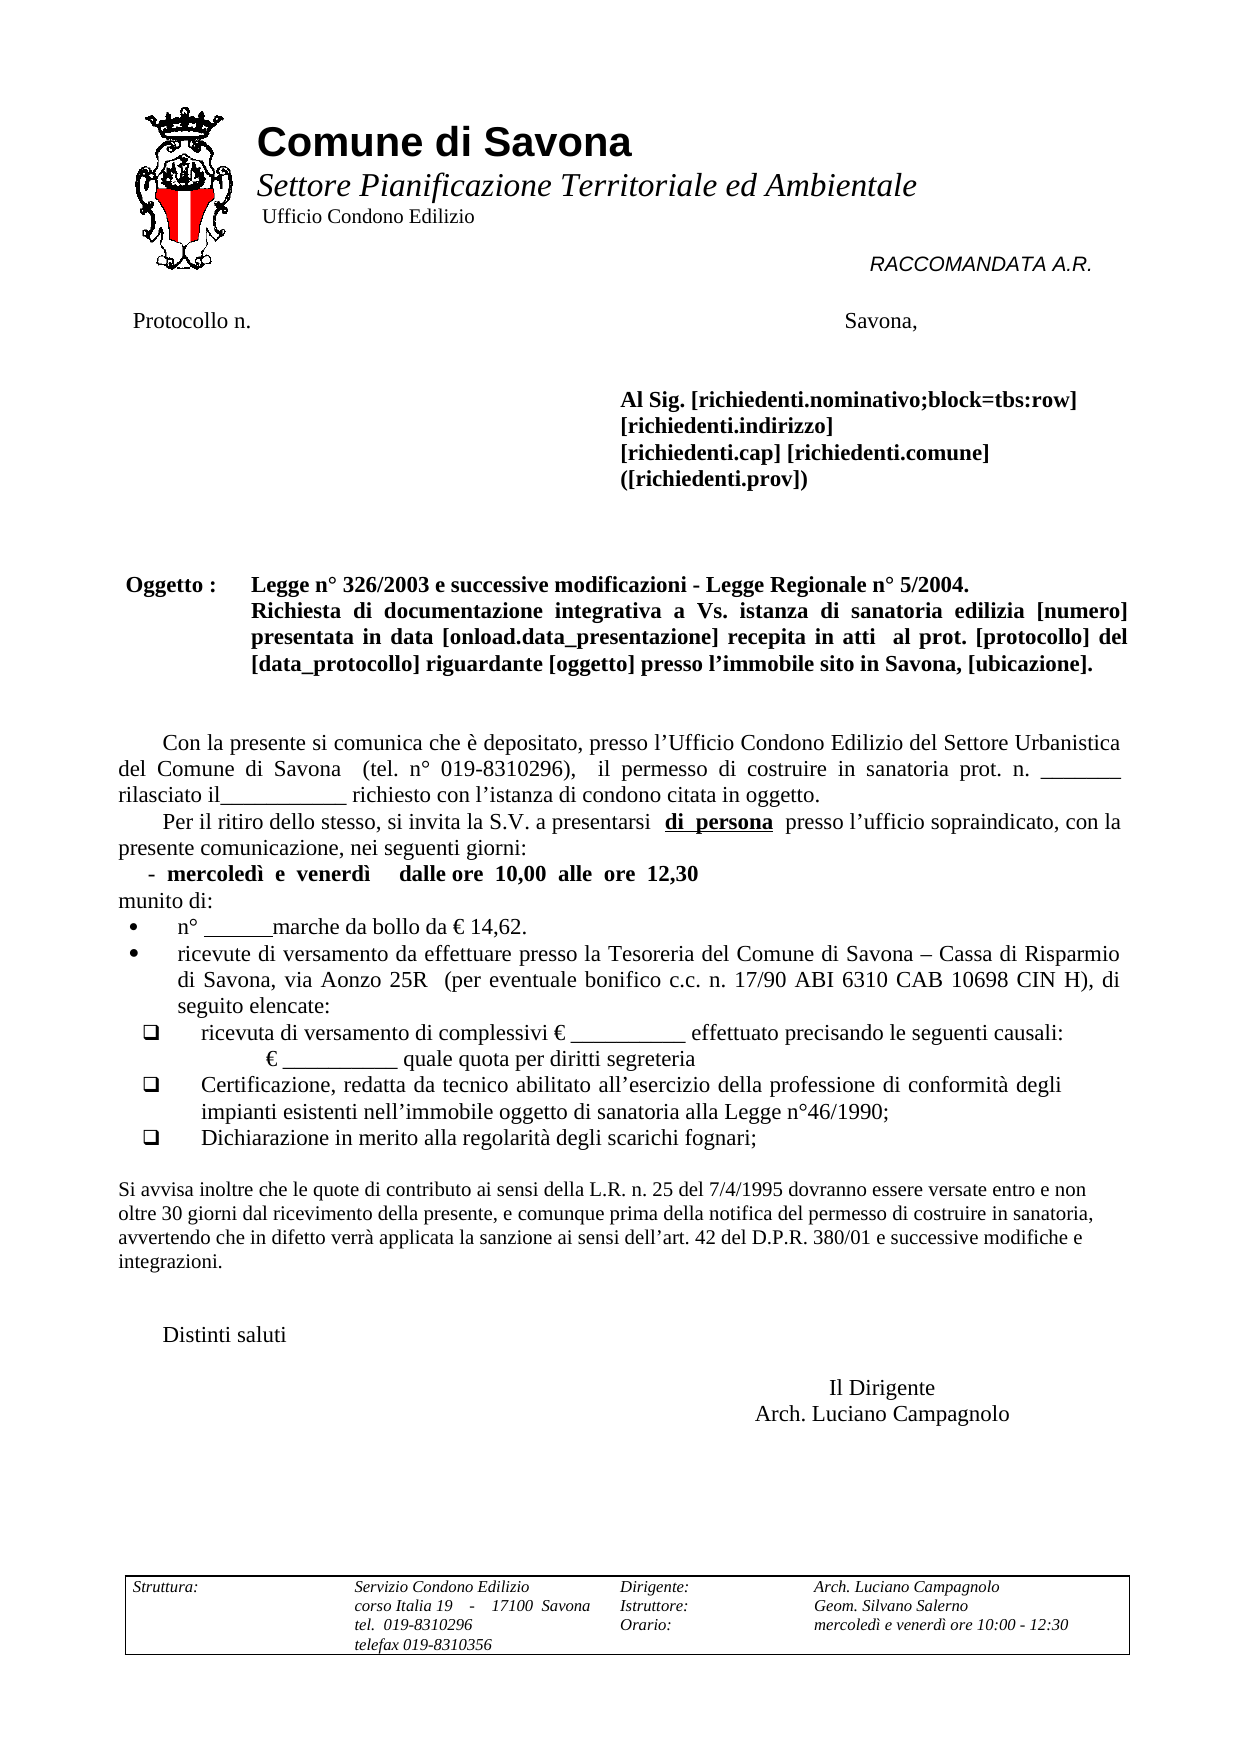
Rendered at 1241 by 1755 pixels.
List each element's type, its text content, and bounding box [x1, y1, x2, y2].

table_header [126, 386, 484, 518]
text Si avvisa inoltre che le quote di contributo ai sensi della L.R. n. 25 del 7/4/1995 dovranno essere versate entro e non oltre 30 giorni dal ricevimento della presente, e comunque prima della notifica del permesso di costruire in sanatoria, avvertendo che in difetto verrà applicata la sanzione ai sensi dell’art. 42 del D.P.R. 380/01 e successive modifiche e integrazioni. [118, 1177, 1122, 1273]
list Certificazione, redatta da tecnico abilitato all’esercizio della professione di conformità degli impianti esistenti nell’immobile oggetto di sanatoria alla Legge n°46/1990; [142, 1071, 1063, 1124]
text - mercoledì e venerdì dalle ore 10,00 alle ore 12,30 [148, 861, 1122, 887]
table_header [118, 1374, 627, 1427]
text Con la presente si comunica che è depositato, presso l’Ufficio Condono Edilizio del Settore Urbanistica del Comune di Savona (tel. n° 019-8310296), il permesso di costruire in sanatoria prot. n. _______ rilasciato il___________ richiesto con l’istanza di condono citata in oggetto. [118, 729, 1122, 808]
table_header Oggetto : [118, 571, 243, 676]
list ricevuta di versamento di complessivi € __________ effettuato precisando le seguenti causali: [142, 1019, 1122, 1045]
table_header Il Dirigente Arch. Luciano Campagnolo [628, 1374, 1137, 1427]
table_header Savona, [631, 307, 1137, 333]
text Per il ritiro dello stesso, si invita la S.V. a presentarsi di persona presso l’ufficio sopraindicato, con la presente comunicazione, nei seguenti giorni: [118, 808, 1122, 861]
list n° marche da bollo da € 14,62. [130, 913, 1122, 939]
text munito di: [118, 887, 1122, 913]
list ricevute di versamento da effettuare presso la Tesoreria del Comune di Savona – Cassa di Risparmio di Savona, via Aonzo 25R (per eventuale bonifico c.c. n. 17/90 ABI 6310 CAB 10698 CIN H), di seguito elencate: [130, 939, 1122, 1019]
table_header [485, 386, 613, 518]
list Dichiarazione in merito alla regolarità degli scarichi fognari; [142, 1124, 1063, 1150]
text Distinti saluti [118, 1321, 1122, 1347]
table_header Protocollo n. [125, 307, 631, 333]
table_header Legge n° 326/2003 e successive modificazioni - Legge Regionale n° 5/2004. Richiesta di documentazione integrativa a Vs. istanza di sanatoria edilizia [numero] presentata in data [onload.data_presentazione] recepita in atti al prot. [protocollo] del [data_protocollo] riguardante [oggetto] presso l’immobile sito in Savona, [ubicazione]. [244, 571, 1137, 676]
text € __________ quale quota per diritti segreteria [231, 1045, 1122, 1071]
table_header Al Sig. [richiedenti.nominativo;block=tbs:row] [richiedenti.indirizzo] [richiedenti.cap] [richiedenti.comune] ([richiedenti.prov]) [613, 386, 1144, 518]
